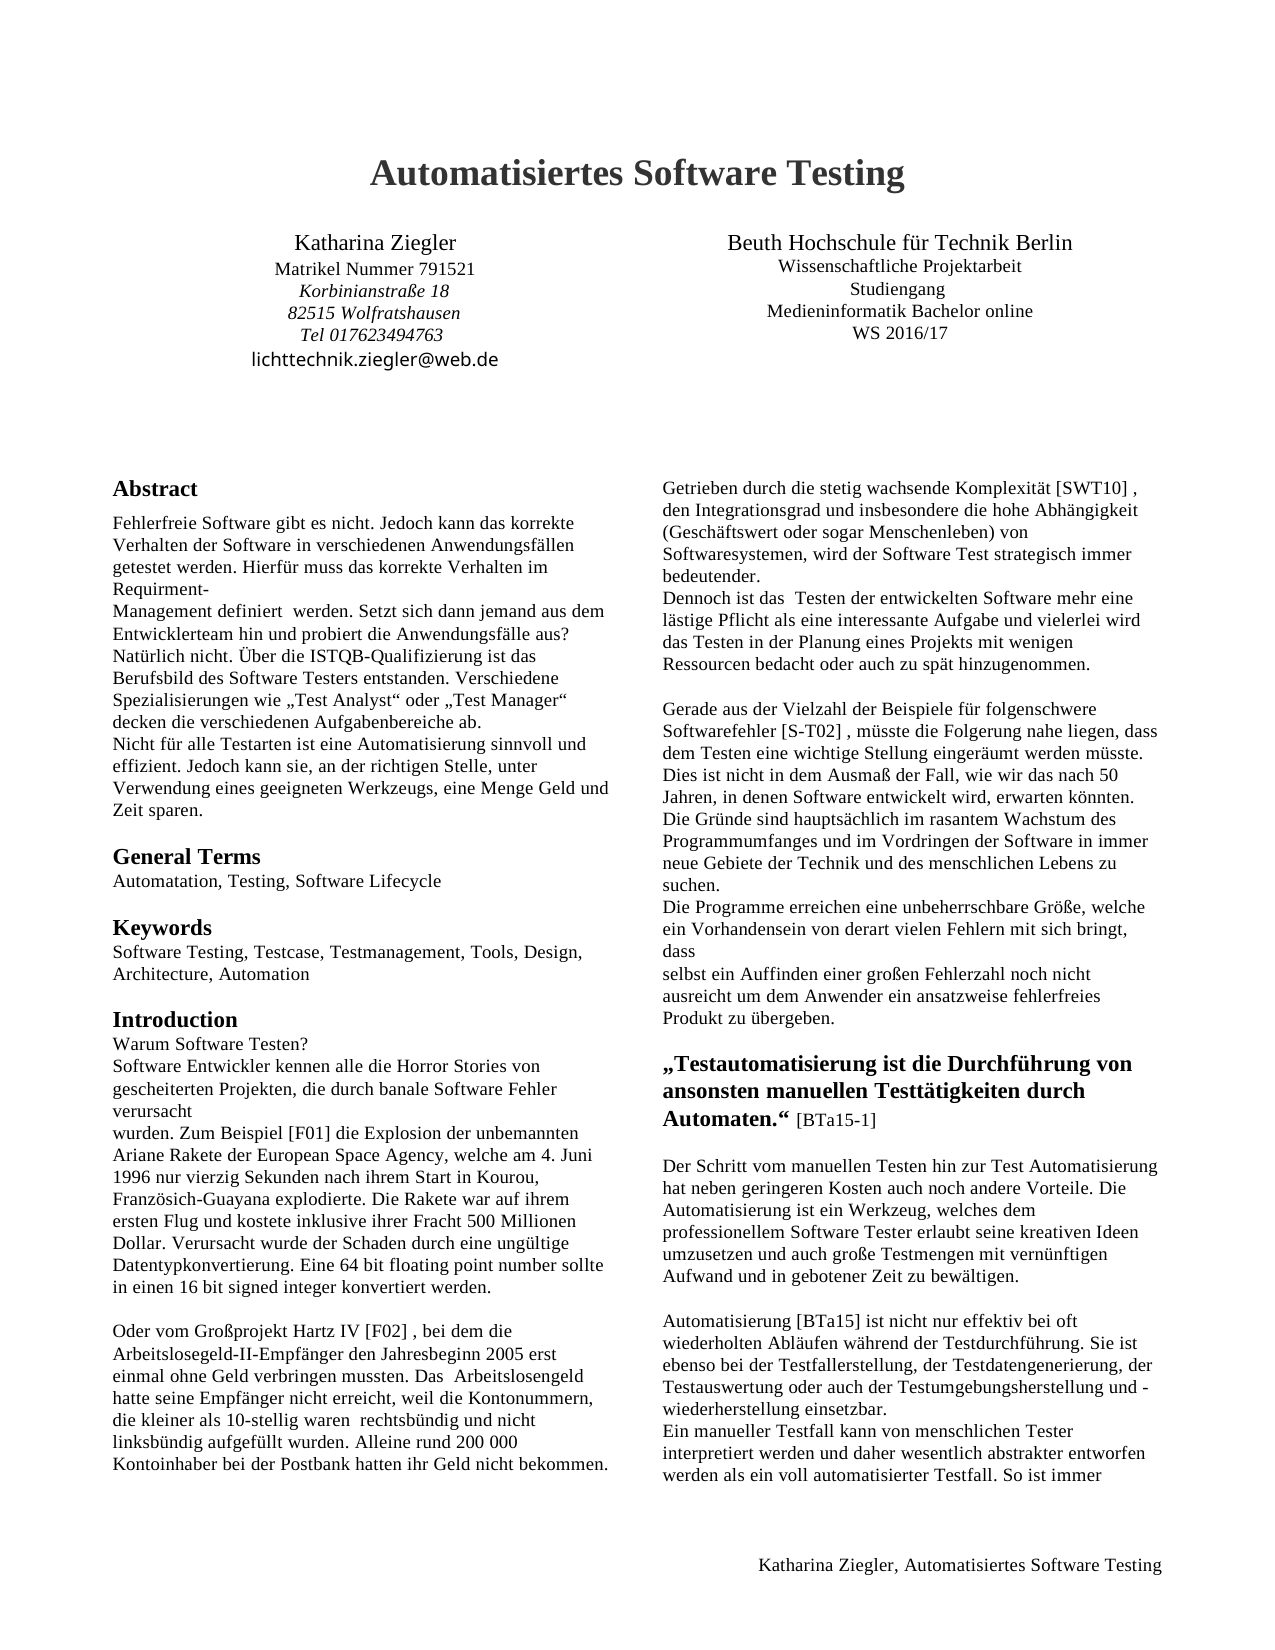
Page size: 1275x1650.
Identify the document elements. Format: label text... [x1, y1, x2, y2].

text „Testautomatisierung ist die Durchführung von ansonsten manuellen Testtätigkeiten durch Automaten.“ [BTa15-1] [662, 1050, 1162, 1132]
text Warum Software Testen? [112, 1033, 612, 1055]
text wurden. Zum Beispiel [F01] die Explosion der unbemannten Ariane Rakete der European Space Agency, welche am 4. Juni 1996 nur vierzig Sekunden nach ihrem Start in Kourou, Französich-Guayana explodierte. Die Rakete war auf ihrem ersten Flug und kostete inklusive ihrer Fracht 500 Millionen Dollar. Verursacht wurde der Schaden durch eine ungültige Datentypkonvertierung. Eine 64 bit floating point number sollte in einen 16 bit signed integer konvertiert werden. [112, 1121, 612, 1298]
text Gerade aus der Vielzahl der Beispiele für folgenschwere Softwarefehler [S-T02] , müsste die Folgerung nahe liegen, dass dem Testen eine wichtige Stellung eingeräumt werden müsste. [662, 697, 1162, 763]
table_header Beuth Hochschule für Technik Berlin Wissenschaftliche Projektarbeit Studiengang Medieninformatik Bachelor online WS 2016/17 [638, 193, 1162, 476]
text Fehlerfreie Software gibt es nicht. Jedoch kann das korrekte Verhalten der Software in verschiedenen Anwendungsfällen getestet werden. Hierfür muss das korrekte Verhalten im Requirment- [112, 511, 612, 600]
text Der Schritt vom manuellen Testen hin zur Test Automatisierung hat neben geringeren Kosten auch noch andere Vorteile. Die Automatisierung ist ein Werkzeug, welches dem professionellem Software Tester erlaubt seine kreativen Ideen umzusetzen und auch große Testmengen mit vernünftigen Aufwand und in gebotener Zeit zu bewältigen. [662, 1154, 1162, 1287]
text effizient. Jedoch kann sie, an der richtigen Stelle, unter Verwendung eines geeigneten Werkzeugs, eine Menge Geld und Zeit sparen. [112, 754, 612, 821]
text Ein manueller Testfall kann von menschlichen Tester interpretiert werden und daher wesentlich abstrakter entworfen werden als ein voll automatisierter Testfall. So ist immer [662, 1419, 1162, 1486]
text Keywords [112, 913, 612, 940]
table_header Katharina Ziegler Matrikel Nummer 791521 Korbinianstraße 18 82515 Wolfratshausen Tel 017623494763 lichttechnik.ziegler@web.de [113, 193, 637, 476]
text Nicht für alle Testarten ist eine Automatisierung sinnvoll und [112, 732, 612, 754]
text Automatisiertes Software Testing [112, 150, 1162, 193]
text Getrieben durch die stetig wachsende Komplexität [SWT10] , den Integrationsgrad und insbesondere die hohe Abhängigkeit (Geschäftswert oder sogar Menschenleben) von Softwaresystemen, wird der Software Test strategisch immer bedeutender. [662, 476, 1162, 586]
text Automatation, Testing, Software Lifecycle [112, 869, 612, 891]
text Software Entwickler kennen alle die Horror Stories von gescheiterten Projekten, die durch banale Software Fehler verursacht [112, 1055, 612, 1121]
text Oder vom Großprojekt Hartz IV [F02] , bei dem die Arbeitslosegeld-II-Empfänger den Jahresbeginn 2005 erst einmal ohne Geld verbringen mussten. Das Arbeitslosengeld hatte seine Empfänger nicht erreicht, weil die Kontonummern, die kleiner als 10-stellig waren rechtsbündig und nicht linksbündig aufgefüllt wurden. Alleine rund 200 000 Kontoinhaber bei der Postbank hatten ihr Geld nicht bekommen. [112, 1320, 612, 1474]
text Introduction [112, 1006, 612, 1033]
text Die Programme erreichen eine unbeherrschbare Größe, welche ein Vorhandensein von derart vielen Fehlern mit sich bringt, dass [662, 896, 1162, 962]
text selbst ein Auffinden einer großen Fehlerzahl noch nicht ausreicht um dem Anwender ein ansatzweise fehlerfreies Produkt zu übergeben. [662, 962, 1162, 1028]
text General Terms [112, 843, 612, 869]
text Software Testing, Testcase, Testmanagement, Tools, Design, Architecture, Automation [112, 940, 612, 984]
text Dies ist nicht in dem Ausmaß der Fall, wie wir das nach 50 Jahren, in denen Software entwickelt wird, erwarten könnten. Die Gründe sind hauptsächlich im rasantem Wachstum des Programmumfanges und im Vordringen der Software in immer neue Gebiete der Technik und des menschlichen Lebens zu suchen. [662, 763, 1162, 896]
text Dennoch ist das Testen der entwickelten Software mehr eine lästige Pflicht als eine interessante Aufgabe und vielerlei wird das Testen in der Planung eines Projekts mit wenigen Ressourcen bedacht oder auch zu spät hinzugenommen. [662, 586, 1162, 675]
text Management definiert werden. Setzt sich dann jemand aus dem Entwicklerteam hin und probiert die Anwendungsfälle aus? Natürlich nicht. Über die ISTQB-Qualifizierung ist das Berufsbild des Software Testers entstanden. Verschiedene Spezialisierungen wie „Test Analyst“ oder „Test Manager“ decken die verschiedenen Aufgabenbereiche ab. [112, 600, 612, 732]
text Automatisierung [BTa15] ist nicht nur effektiv bei oft wiederholten Abläufen während der Testdurchführung. Sie ist ebenso bei der Testfallerstellung, der Testdatengenerierung, der Testauswertung oder auch der Testumgebungsherstellung und -wiederherstellung einsetzbar. [662, 1309, 1162, 1419]
